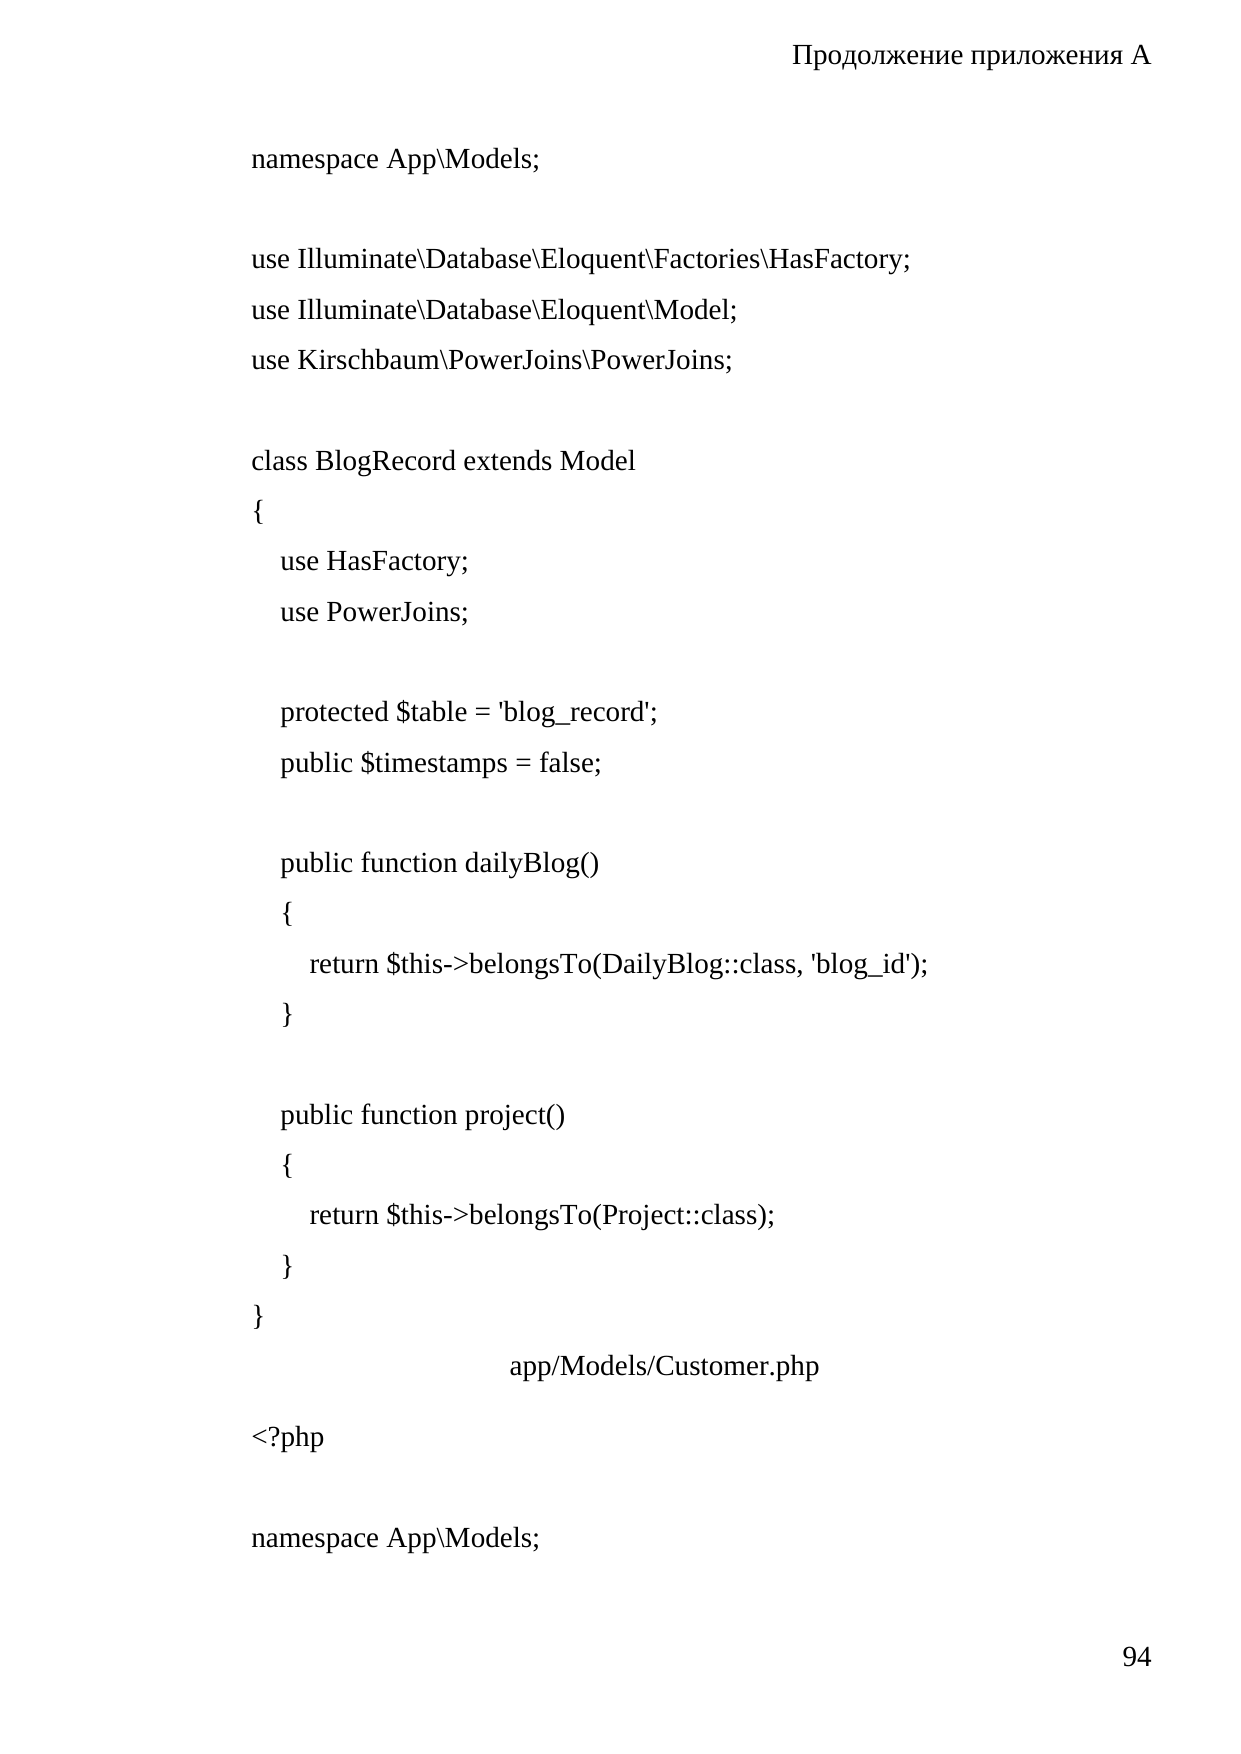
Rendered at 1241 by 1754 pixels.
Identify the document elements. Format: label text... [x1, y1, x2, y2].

text return $this->belongsTo(Project::class); [177, 1197, 1152, 1231]
text use Illuminate\Database\Eloquent\Factories\HasFactory; [177, 242, 1152, 275]
text { [177, 493, 1152, 527]
text } [177, 1298, 1152, 1332]
text return $this->belongsTo(DailyBlog::class, 'blog_id'); [177, 946, 1152, 979]
text use Illuminate\Database\Eloquent\Model; [177, 292, 1152, 325]
text class BlogRecord extends Model [177, 443, 1152, 476]
text { [177, 896, 1152, 929]
text protected $table = 'blog_record'; [177, 694, 1152, 728]
text use PowerJoins; [177, 594, 1152, 627]
text public function project() [177, 1097, 1152, 1130]
text namespace App\Models; [177, 141, 1152, 174]
text <?php [177, 1419, 1152, 1453]
text } [177, 996, 1152, 1030]
subtitle app/Models/Customer.php [177, 1348, 1152, 1382]
text } [177, 1248, 1152, 1281]
text public $timestamps = false; [177, 745, 1152, 778]
text { [177, 1147, 1152, 1181]
text use Kirschbaum\PowerJoins\PowerJoins; [177, 342, 1152, 376]
text public function dailyBlog() [177, 845, 1152, 879]
text use HasFactory; [177, 543, 1152, 577]
text namespace App\Models; [177, 1520, 1152, 1554]
